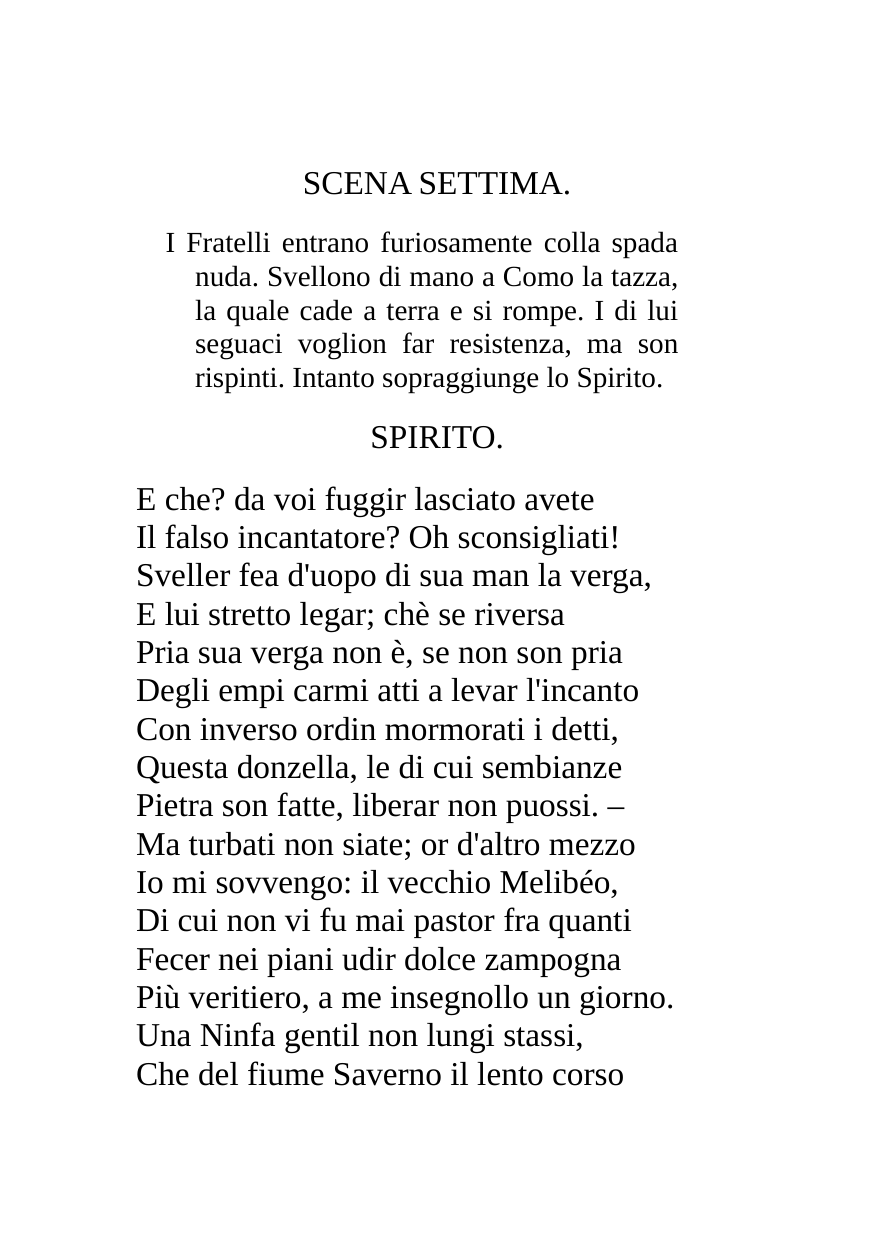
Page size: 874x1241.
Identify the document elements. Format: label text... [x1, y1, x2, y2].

text Pria sua verga non è, se non son pria [106, 632, 768, 671]
text E lui stretto legar; chè se riversa [106, 594, 768, 632]
text I Fratelli entrano furiosamente colla spada nuda. Svellono di mano a Como la tazza, la quale cade a terra e si rompe. I di lui seguaci voglion far resistenza, ma son rispinti. Intanto sopraggiunge lo Spirito. [165, 226, 679, 393]
text Una Ninfa gentil non lungi stassi, [106, 1016, 768, 1054]
text Il falso incantatore? Oh sconsigliati! [106, 517, 768, 556]
text Sveller fea d'uopo di sua man la verga, [106, 556, 768, 594]
text SPIRITO. [106, 417, 768, 455]
text Questa donzella, le di cui sembianze [106, 747, 768, 786]
text SCENA SETTIMA. [106, 163, 768, 202]
text Degli empi carmi atti a levar l'incanto [106, 671, 768, 709]
text Che del fiume Saverno il lento corso [106, 1054, 768, 1092]
text Di cui non vi fu mai pastor fra quanti [106, 901, 768, 939]
text Io mi sovvengo: il vecchio Melibéo, [106, 862, 768, 901]
text Più veritiero, a me insegnollo un giorno. [106, 977, 768, 1016]
text Con inverso ordin mormorati i detti, [106, 709, 768, 747]
text E che? da voi fuggir lasciato avete [106, 479, 768, 517]
text Ma turbati non siate; or d'altro mezzo [106, 824, 768, 862]
text Pietra son fatte, liberar non puossi. – [106, 786, 768, 824]
text Fecer nei piani udir dolce zampogna [106, 939, 768, 977]
